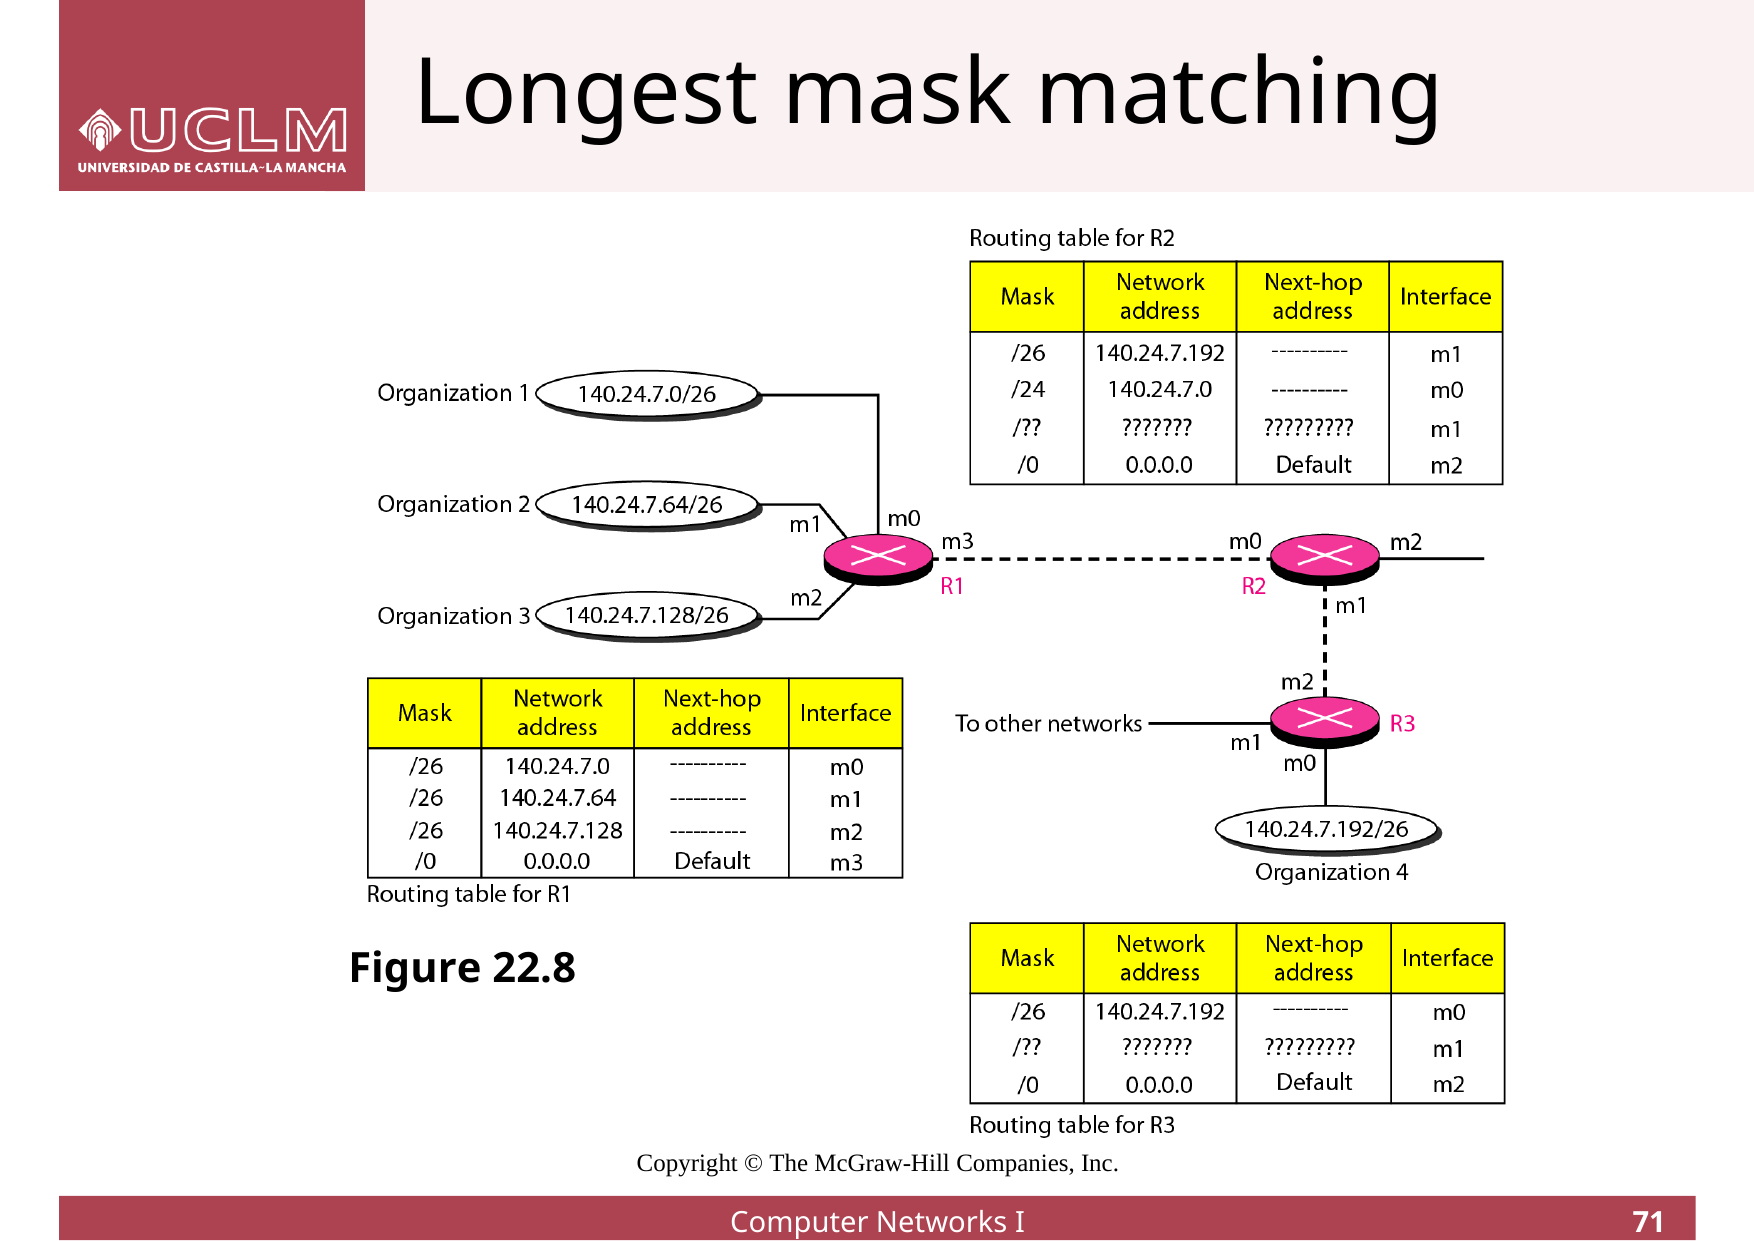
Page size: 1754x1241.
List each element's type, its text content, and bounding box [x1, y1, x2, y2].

picture [59, 0, 365, 191]
text_box Figure 22.8 [348, 933, 644, 1048]
picture [366, 225, 1506, 1139]
text_box Copyright © The McGraw-Hill Companies, Inc. [478, 1136, 1276, 1184]
title Longest mask matching [413, 0, 1667, 198]
